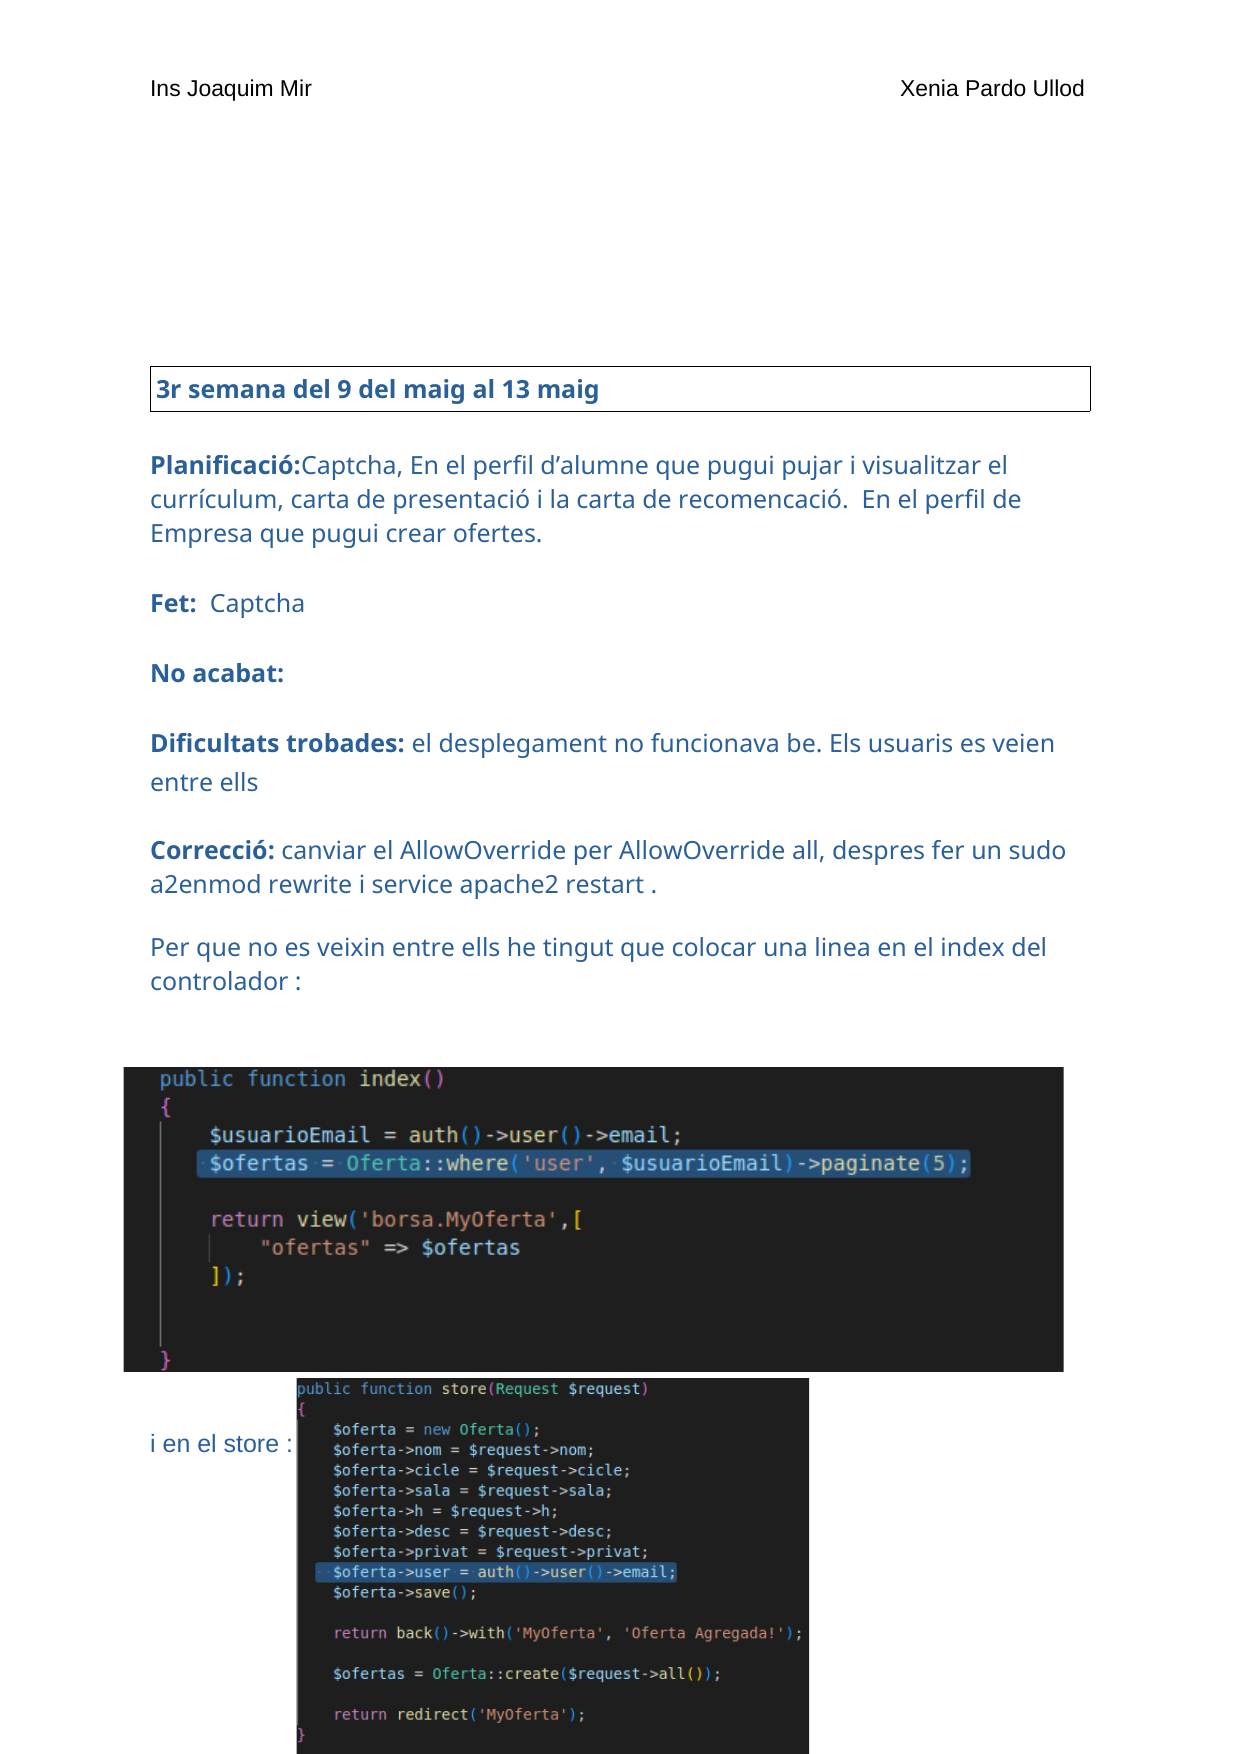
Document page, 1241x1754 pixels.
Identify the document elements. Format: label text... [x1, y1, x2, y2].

text Correcció: canviar el AllowOverride per AllowOverride all, despres fer un sudo a2enmod rewrite i service apache2 restart . [150, 832, 1090, 901]
text Per que no es veixin entre ells he tingut que colocar una linea en el index del controlador : [150, 929, 1090, 997]
text [810, 1429, 1090, 1457]
table_header 3r semana del 9 del maig al 13 maig [151, 367, 1090, 411]
text Fet: Captcha [150, 585, 1090, 619]
text Planificació:Captcha, En el perfil d’alumne que pugui pujar i visualitzar el currículum, carta de presentació i la carta de recomencació. En el perfil de Empresa que pugui crear ofertes. [150, 447, 1090, 549]
text i en el store : [150, 1429, 296, 1457]
picture [123, 1067, 1064, 1372]
text No acabat: [150, 655, 1090, 689]
picture [296, 1378, 810, 1754]
text Dificultats trobades: el desplegament no funcionava be. Els usuaris es veien entre ells [150, 725, 1090, 799]
